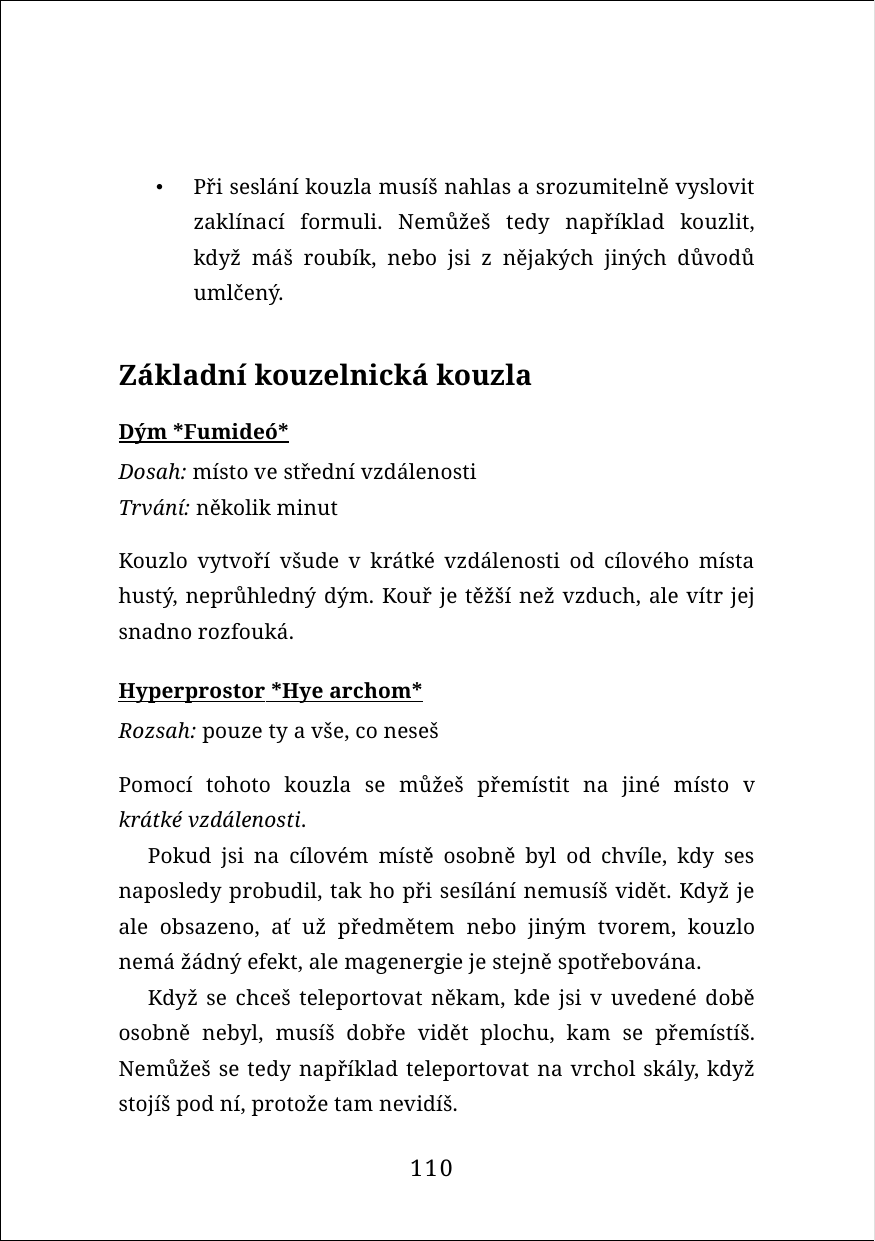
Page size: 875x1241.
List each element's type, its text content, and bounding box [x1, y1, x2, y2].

subtitle Základní kouzelnická kouzla [118, 355, 756, 393]
subtitle Dým *Fumideó* [118, 417, 756, 446]
text Dosah: místo ve střední vzdálenosti Trvání: několik minut [118, 457, 756, 521]
text Pomocí tohoto kouzla se můžeš přemístit na jiné místo v krátké vzdálenosti. Pokud jsi na cílovém místě osobně byl od chvíle, kdy ses naposledy probudil, tak ho při sesílání nemusíš vidět. Když je ale obsazeno, ať už předmětem nebo jiným tvorem, kouzlo nemá žádný efekt, ale magenergie je stejně spotřebována. Když se chceš teleportovat někam, kde jsi v uvedené době osobně nebyl, musíš dobře vidět plochu, kam se přemístíš. Nemůžeš se tedy například teleportovat na vrchol skály, když stojíš pod ní, protože tam nevidíš. [118, 770, 756, 1118]
text Rozsah: pouze ty a vše, co neseš [118, 717, 756, 745]
subtitle Hyperprostor *Hye archom* [118, 676, 756, 705]
text Kouzlo vytvoří všude v krátké vzdálenosti od cílového místa hustý, neprůhledný dým. Kouř je těžší než vzduch, ale vítr jej snadno rozfouká. [118, 546, 756, 646]
list Při seslání kouzla musíš nahlas a srozumitelně vyslovit zaklínací formuli. Nemůžeš tedy například kouzlit, když máš roubík, nebo jsi z nějakých jiných důvodů umlčený. [156, 172, 756, 307]
